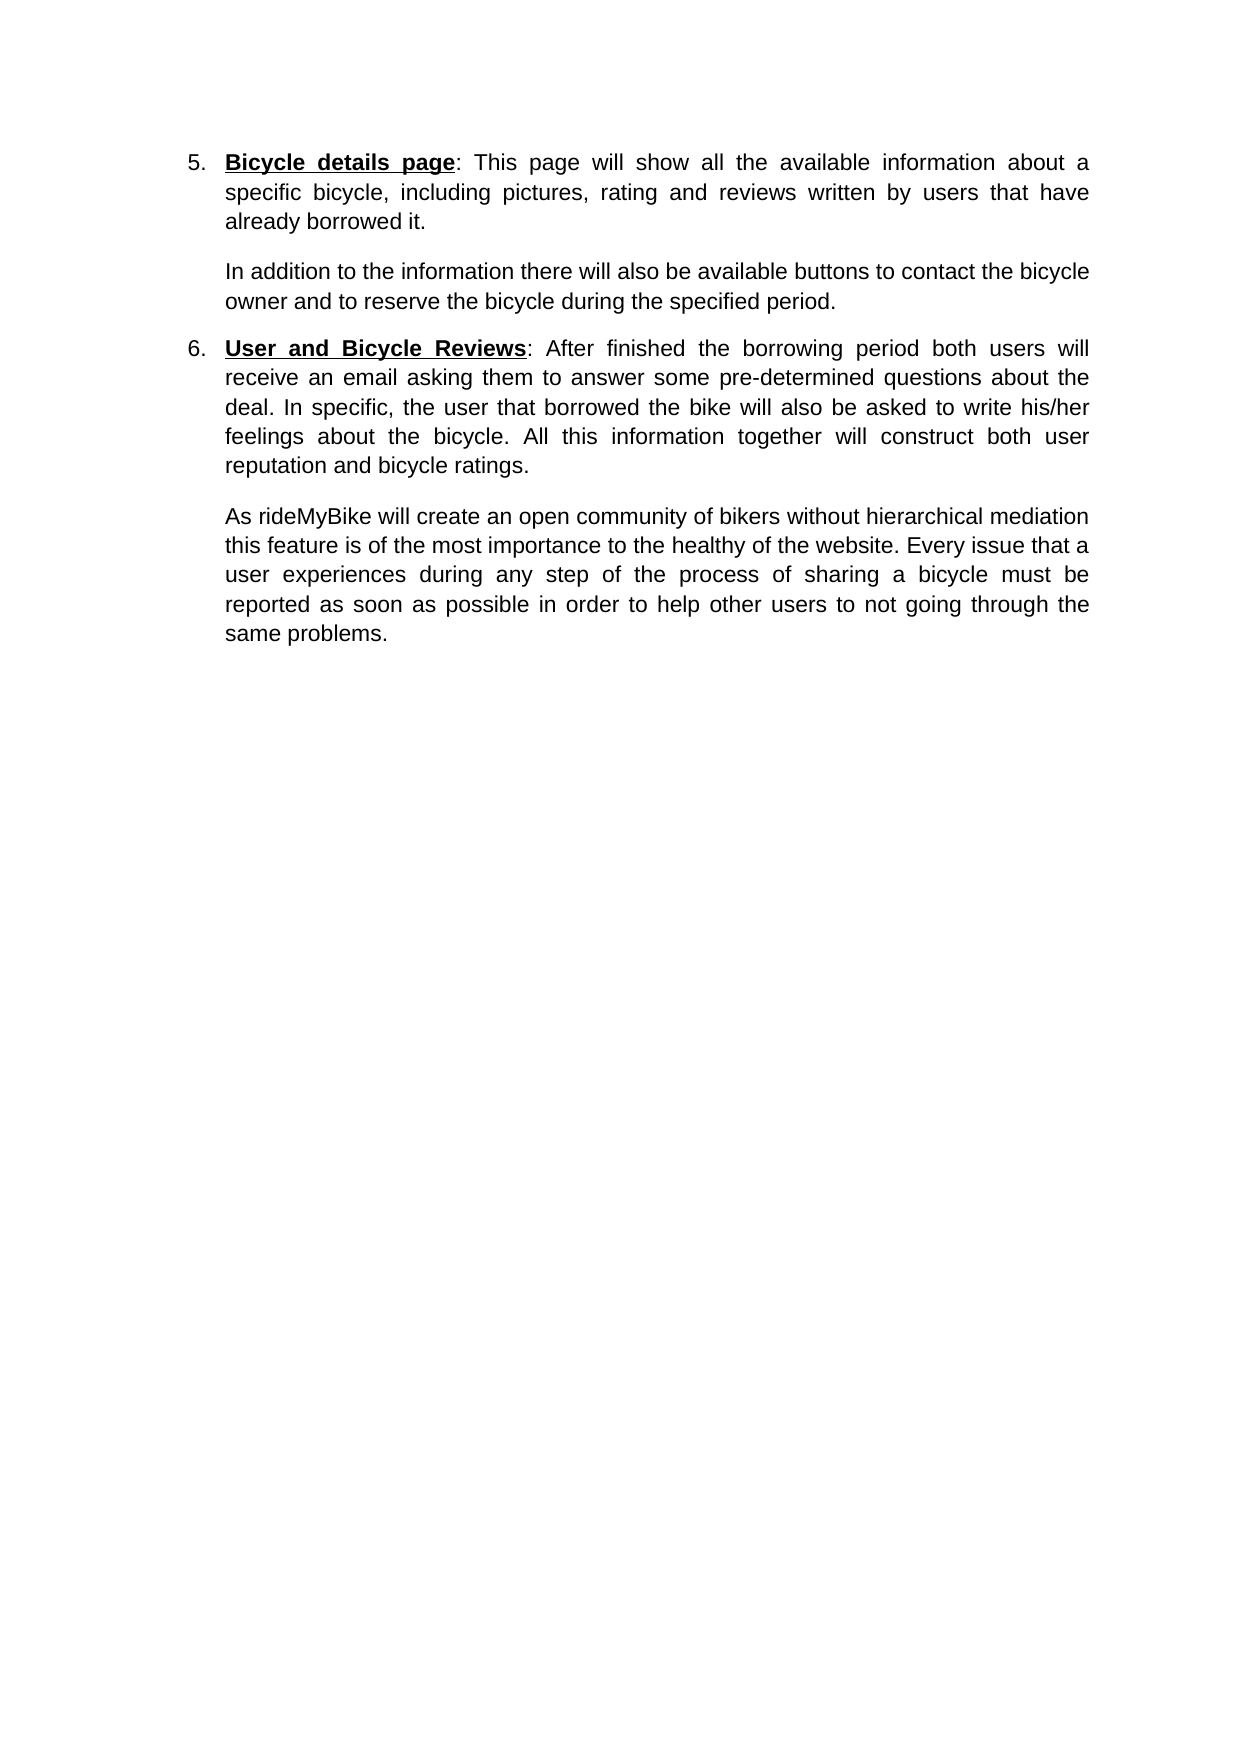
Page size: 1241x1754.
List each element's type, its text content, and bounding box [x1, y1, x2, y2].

list Bicycle details page: This page will show all the available information about a specific bicycle, including pictures, rating and reviews written by users that have already borrowed it. [187, 150, 1091, 234]
list User and Bicycle Reviews: After finished the borrowing period both users will receive an email asking them to answer some pre-determined questions about the deal. In specific, the user that borrowed the bike will also be asked to write his/her feelings about the bicycle. All this information together will construct both user reputation and bicycle ratings. [187, 336, 1091, 479]
text As rideMyBike will create an open community of bikers without hierarchical mediation this feature is of the most importance to the healthy of the website. Every issue that a user experiences during any step of the process of sharing a bicycle must be reported as soon as possible in order to help other users to not going through the same problems. [225, 503, 1091, 647]
text In addition to the information there will also be available buttons to contact the bicycle owner and to reserve the bicycle during the specified period. [225, 259, 1091, 314]
